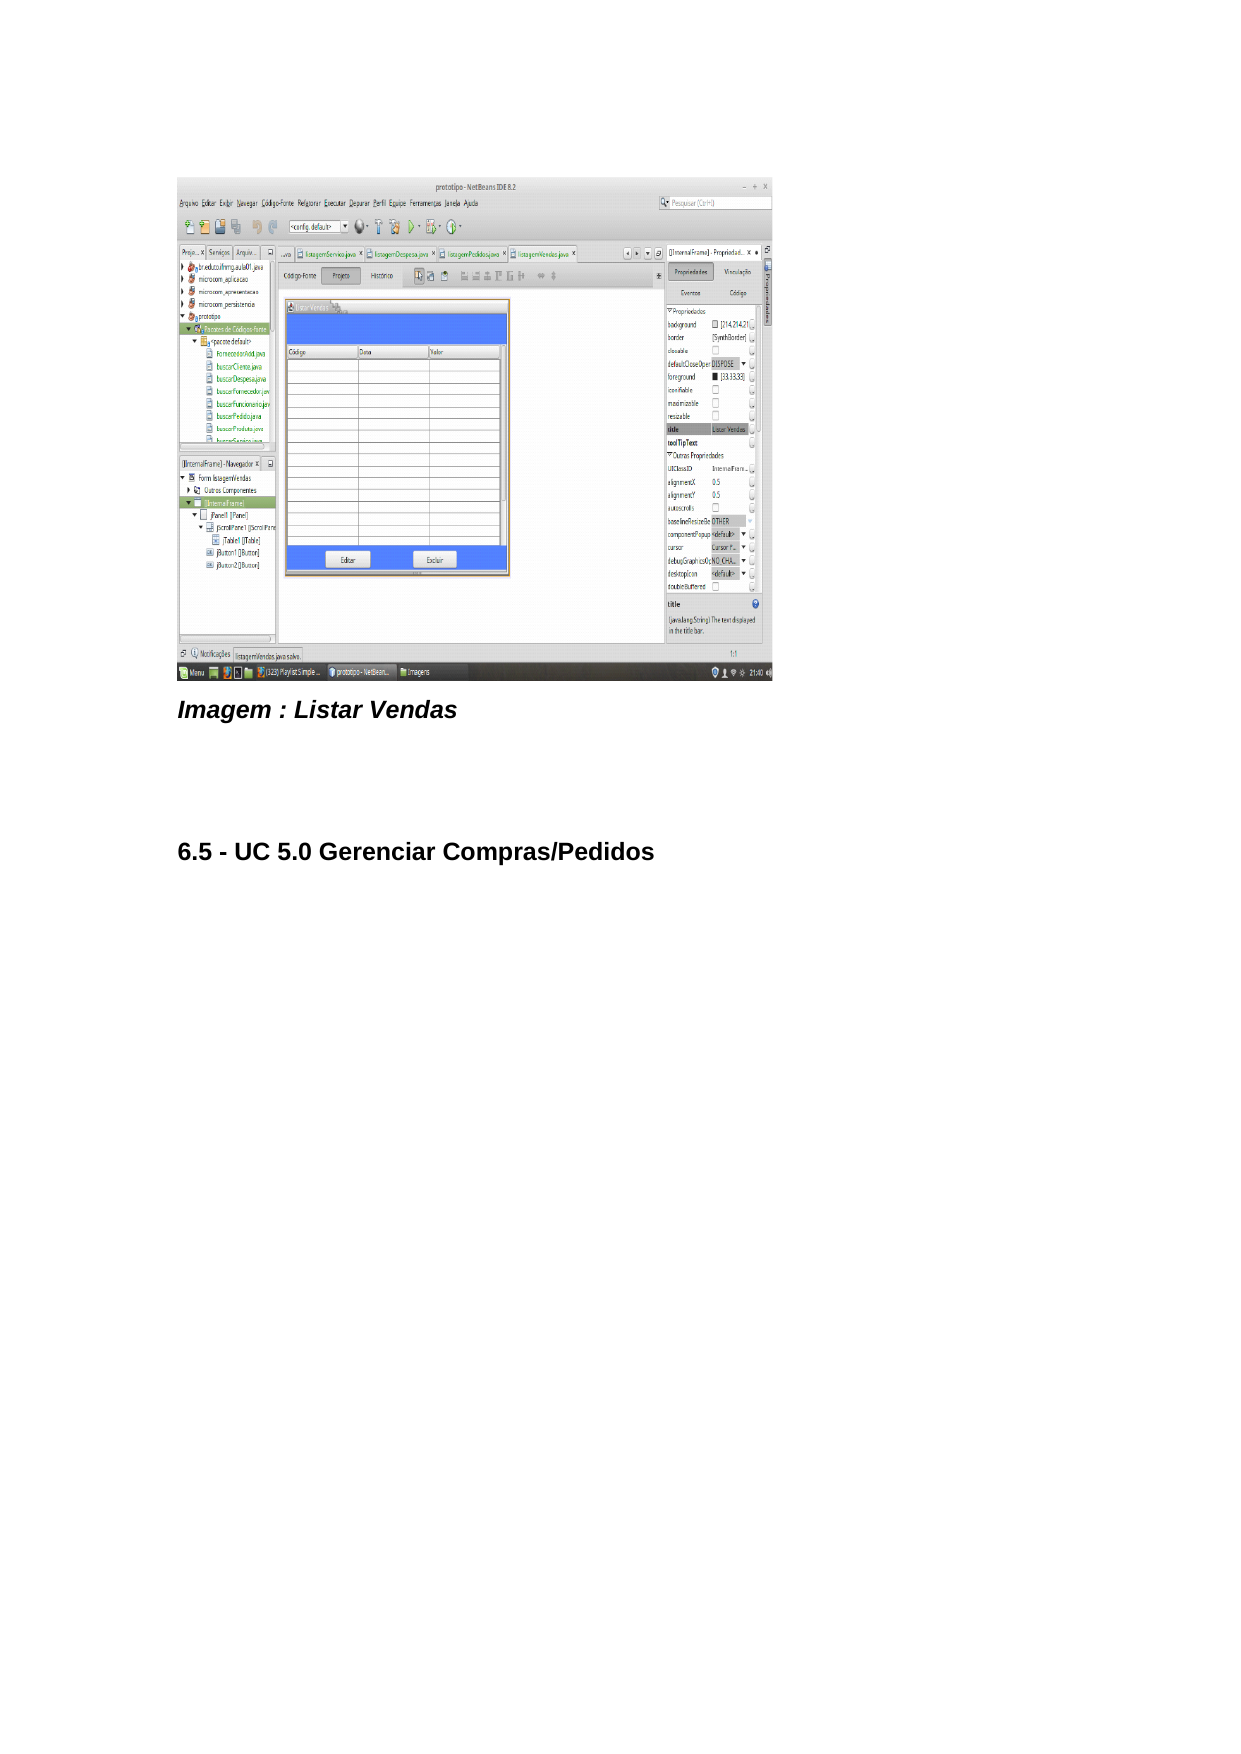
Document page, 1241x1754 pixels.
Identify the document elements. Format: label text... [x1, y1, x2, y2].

text 6.5 - UC 5.0 Gerenciar Compras/Pedidos [177, 837, 1122, 865]
text Imagem : Listar Vendas [177, 177, 1122, 723]
